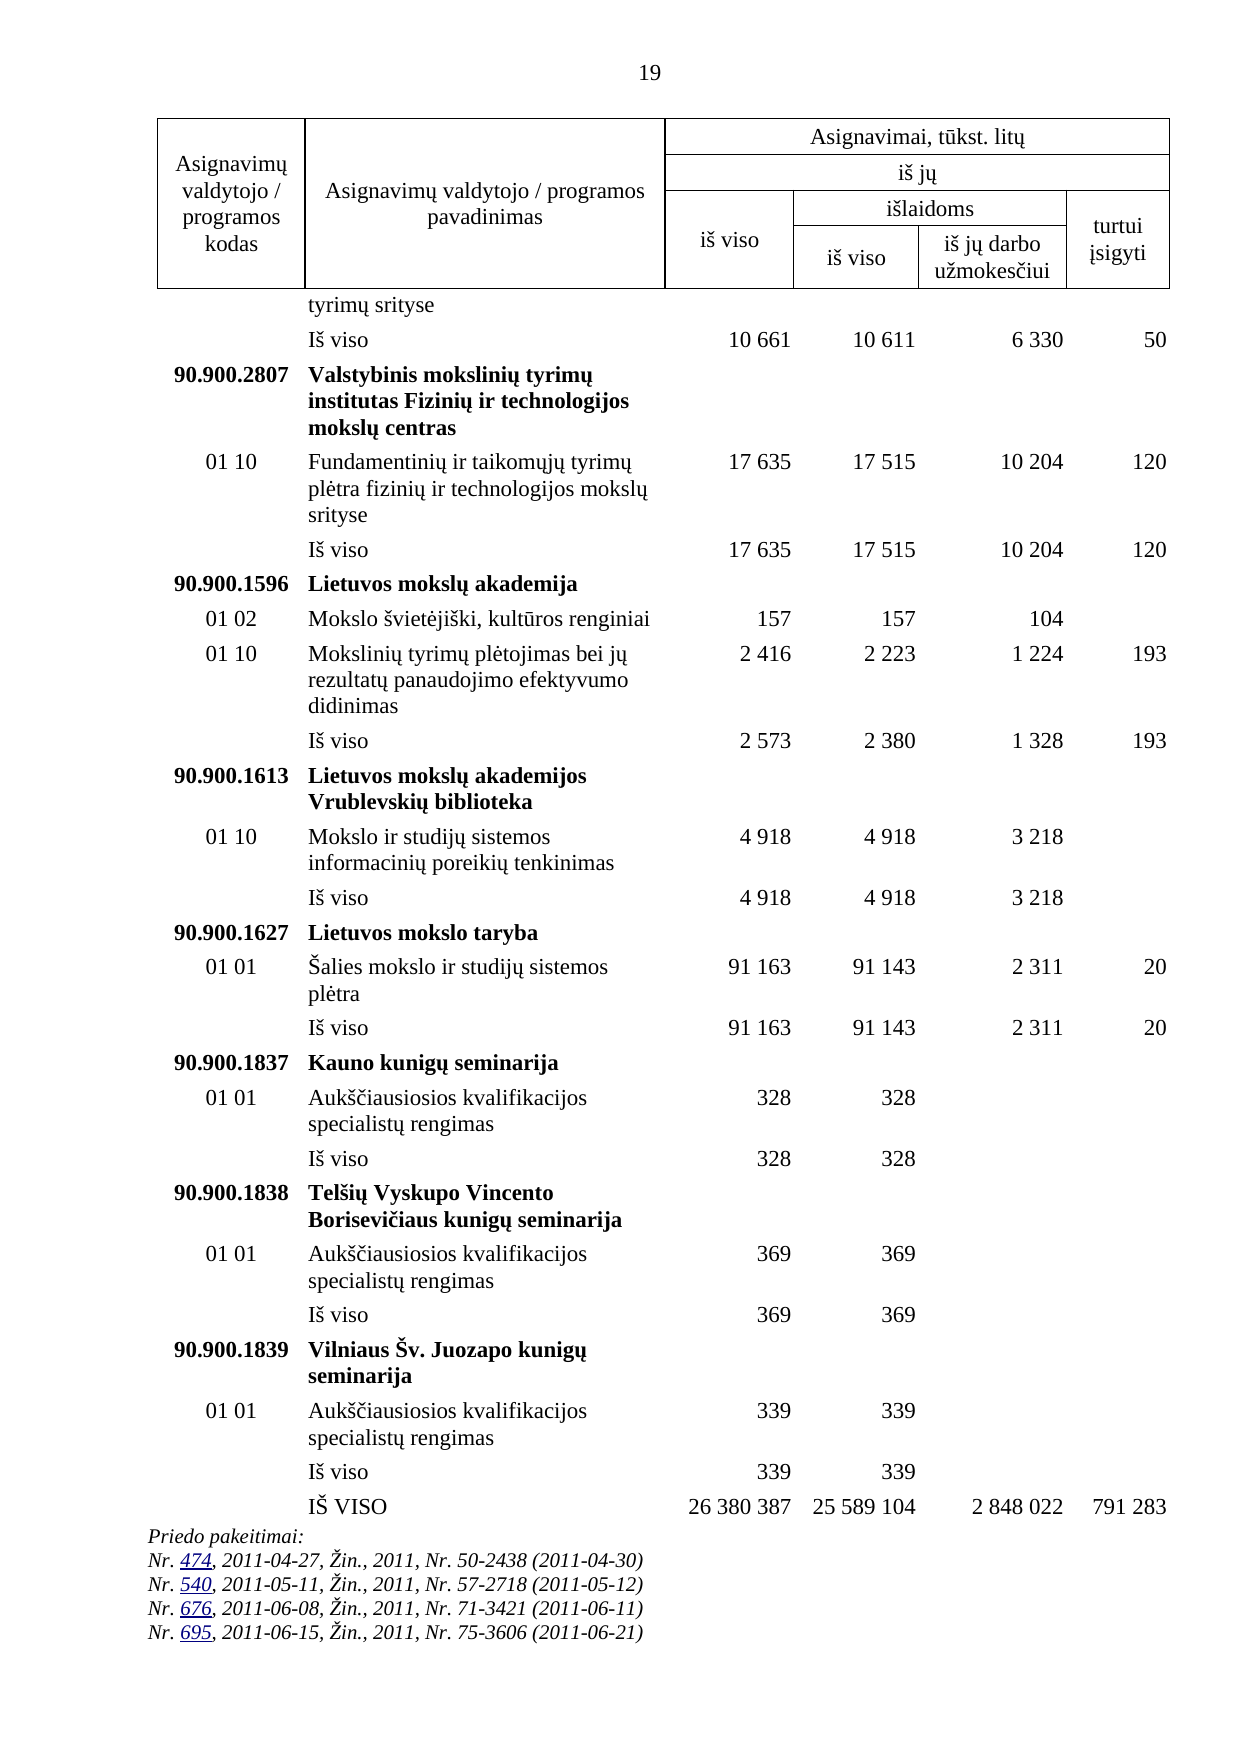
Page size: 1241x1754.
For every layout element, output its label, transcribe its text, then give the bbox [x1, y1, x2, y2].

table_cell 4 918 [794, 819, 918, 880]
table_cell [919, 758, 1066, 819]
table_cell 328 [794, 1141, 918, 1175]
table_cell [919, 1175, 1066, 1236]
table_cell 120 [1066, 532, 1169, 566]
table_cell [665, 357, 794, 444]
table_cell 4 918 [665, 880, 794, 914]
table_cell Iš viso [305, 322, 665, 357]
text Nr. 676, 2011-06-08, Žin., 2011, Nr. 71-3421 (2011-06-11) [148, 1596, 1152, 1620]
table_cell 17 635 [665, 444, 794, 532]
table_cell Lietuvos mokslo taryba [305, 915, 665, 949]
table_cell Iš viso [305, 880, 665, 914]
table_cell 90.900.1596 [158, 566, 305, 601]
table_cell 2 311 [919, 949, 1066, 1010]
table_cell 01 10 [158, 819, 305, 880]
table_cell Iš viso [305, 1454, 665, 1489]
table_cell 369 [665, 1298, 794, 1332]
table_cell 2 573 [665, 723, 794, 758]
table_cell [919, 1393, 1066, 1454]
table_cell 01 10 [158, 636, 305, 723]
table_cell [158, 532, 305, 566]
table_cell 10 204 [919, 444, 1066, 532]
text Nr. 695, 2011-06-15, Žin., 2011, Nr. 75-3606 (2011-06-21) [148, 1620, 1152, 1644]
table_cell [1066, 1298, 1169, 1332]
table_cell [1066, 1175, 1169, 1236]
table_cell Kauno kunigų seminarija [305, 1045, 665, 1079]
table_cell 01 01 [158, 1080, 305, 1141]
table_cell 01 02 [158, 601, 305, 636]
table_cell [919, 1045, 1066, 1079]
text Nr. 474, 2011-04-27, Žin., 2011, Nr. 50-2438 (2011-04-30) [148, 1548, 1152, 1572]
table_cell 3 218 [919, 819, 1066, 880]
table_cell [158, 1298, 305, 1332]
table_cell 01 01 [158, 949, 305, 1010]
table_cell 2 223 [794, 636, 918, 723]
table_cell 1 328 [919, 723, 1066, 758]
table_cell 01 01 [158, 1393, 305, 1454]
table_cell [794, 357, 918, 444]
table_cell 193 [1066, 636, 1169, 723]
table_cell [158, 1454, 305, 1489]
table_cell tyrimų srityse [305, 289, 665, 322]
table_cell Šalies mokslo ir studijų sistemos plėtra [305, 949, 665, 1010]
table_cell 90.900.2807 [158, 357, 305, 444]
table_cell 01 10 [158, 444, 305, 532]
table_cell 2 311 [919, 1010, 1066, 1045]
table_cell [919, 1298, 1066, 1332]
table_cell Iš viso [305, 1010, 665, 1045]
table_cell [919, 1080, 1066, 1141]
table_cell Mokslinių tyrimų plėtojimas bei jų rezultatų panaudojimo efektyvumo didinimas [305, 636, 665, 723]
table_cell 328 [665, 1141, 794, 1175]
table_header Asignavimų valdytojo / programos pavadinimas [306, 119, 664, 287]
table_cell [1066, 819, 1169, 880]
table_cell 328 [665, 1080, 794, 1141]
table_cell iš jų darbo užmokesčiui [919, 226, 1066, 287]
table_cell [919, 915, 1066, 949]
table_cell [1066, 915, 1169, 949]
table_cell 157 [665, 601, 794, 636]
text Priedo pakeitimai: [148, 1523, 1152, 1548]
table_cell 339 [665, 1454, 794, 1489]
table_cell [919, 1332, 1066, 1393]
table_cell 17 515 [794, 444, 918, 532]
table_cell Aukščiausiosios kvalifikacijos specialistų rengimas [305, 1080, 665, 1141]
table_cell 4 918 [794, 880, 918, 914]
table_cell [794, 566, 918, 601]
table_cell [665, 1045, 794, 1079]
table_cell 91 163 [665, 949, 794, 1010]
table_cell [919, 566, 1066, 601]
table_cell 25 589 104 [794, 1489, 918, 1523]
table_cell 90.900.1627 [158, 915, 305, 949]
table_cell 26 380 387 [665, 1489, 794, 1523]
table_cell [1066, 1045, 1169, 1079]
table_cell [919, 1454, 1066, 1489]
table_cell Iš viso [305, 532, 665, 566]
table_cell 339 [665, 1393, 794, 1454]
table_cell Telšių Vyskupo Vincento Borisevičiaus kunigų seminarija [305, 1175, 665, 1236]
table_cell 90.900.1839 [158, 1332, 305, 1393]
table_cell 339 [794, 1393, 918, 1454]
text Nr. 540, 2011-05-11, Žin., 2011, Nr. 57-2718 (2011-05-12) [148, 1572, 1152, 1596]
table_cell Fundamentinių ir taikomųjų tyrimų plėtra fizinių ir technologijos mokslų srityse [305, 444, 665, 532]
table_cell [1066, 289, 1169, 322]
table_cell 104 [919, 601, 1066, 636]
table_cell IŠ VISO [305, 1489, 665, 1523]
table_header Asignavimų valdytojo / programos kodas [158, 119, 304, 287]
table_cell [794, 1175, 918, 1236]
table_cell [1066, 1141, 1169, 1175]
table_cell 01 01 [158, 1236, 305, 1297]
table_cell 90.900.1613 [158, 758, 305, 819]
table_cell [665, 1332, 794, 1393]
table_cell 339 [794, 1454, 918, 1489]
table_cell [665, 758, 794, 819]
table_cell [1066, 1332, 1169, 1393]
table_cell 369 [665, 1236, 794, 1297]
table_cell [665, 1175, 794, 1236]
table_cell 91 143 [794, 949, 918, 1010]
table_cell [794, 758, 918, 819]
table_cell 4 918 [665, 819, 794, 880]
table_cell [158, 1489, 305, 1523]
table_cell Iš viso [305, 1298, 665, 1332]
table_cell [794, 289, 918, 322]
table_cell Lietuvos mokslų akademijos Vrublevskių biblioteka [305, 758, 665, 819]
table_cell [794, 1332, 918, 1393]
table_cell [1066, 357, 1169, 444]
table_cell 193 [1066, 723, 1169, 758]
table_cell [665, 915, 794, 949]
table_cell [158, 880, 305, 914]
table_cell [158, 289, 305, 322]
table_cell 2 416 [665, 636, 794, 723]
table_cell 10 611 [794, 322, 918, 357]
table_cell 2 380 [794, 723, 918, 758]
table_cell [919, 357, 1066, 444]
table_cell iš jų [666, 155, 1169, 189]
table_cell Iš viso [305, 1141, 665, 1175]
table_cell 90.900.1837 [158, 1045, 305, 1079]
table_cell 120 [1066, 444, 1169, 532]
table_cell Iš viso [305, 723, 665, 758]
table_cell 90.900.1838 [158, 1175, 305, 1236]
table_cell 2 848 022 [919, 1489, 1066, 1523]
table_cell [1066, 1080, 1169, 1141]
table_cell 369 [794, 1236, 918, 1297]
table_cell Mokslo ir studijų sistemos informacinių poreikių tenkinimas [305, 819, 665, 880]
table_cell Mokslo švietėjiški, kultūros renginiai [305, 601, 665, 636]
table_cell [158, 322, 305, 357]
table_header Asignavimai, tūkst. litų [666, 119, 1169, 154]
table_cell [1066, 1454, 1169, 1489]
table_cell Vilniaus Šv. Juozapo kunigų seminarija [305, 1332, 665, 1393]
table_cell iš viso [794, 226, 918, 287]
table_cell [158, 1141, 305, 1175]
table_cell [919, 1236, 1066, 1297]
table_cell 20 [1066, 1010, 1169, 1045]
table_cell [1066, 1393, 1169, 1454]
table_cell [158, 723, 305, 758]
table_cell Valstybinis mokslinių tyrimų institutas Fizinių ir technologijos mokslų centras [305, 357, 665, 444]
table_cell 328 [794, 1080, 918, 1141]
table_cell 3 218 [919, 880, 1066, 914]
table_cell 10 204 [919, 532, 1066, 566]
table_cell [1066, 880, 1169, 914]
table_cell Lietuvos mokslų akademija [305, 566, 665, 601]
table_cell [665, 566, 794, 601]
table_cell Aukščiausiosios kvalifikacijos specialistų rengimas [305, 1236, 665, 1297]
table_cell 157 [794, 601, 918, 636]
table_cell [665, 289, 794, 322]
table_cell 20 [1066, 949, 1169, 1010]
table_cell 10 661 [665, 322, 794, 357]
table_cell [794, 1045, 918, 1079]
table_cell [919, 289, 1066, 322]
table_cell 91 143 [794, 1010, 918, 1045]
table_cell 1 224 [919, 636, 1066, 723]
table_cell išlaidoms [794, 191, 1066, 225]
table_cell [1066, 758, 1169, 819]
table_cell 17 515 [794, 532, 918, 566]
table_cell 91 163 [665, 1010, 794, 1045]
table_cell 791 283 [1066, 1489, 1169, 1523]
table_cell [158, 1010, 305, 1045]
table_cell 50 [1066, 322, 1169, 357]
table_cell 369 [794, 1298, 918, 1332]
table_cell 6 330 [919, 322, 1066, 357]
table_cell [1066, 601, 1169, 636]
table_cell Aukščiausiosios kvalifikacijos specialistų rengimas [305, 1393, 665, 1454]
table_cell [1066, 1236, 1169, 1297]
table_cell 17 635 [665, 532, 794, 566]
table_cell [1066, 566, 1169, 601]
table_cell iš viso [666, 191, 793, 287]
table_cell [919, 1141, 1066, 1175]
table_cell [794, 915, 918, 949]
table_cell turtui įsigyti [1067, 191, 1169, 287]
